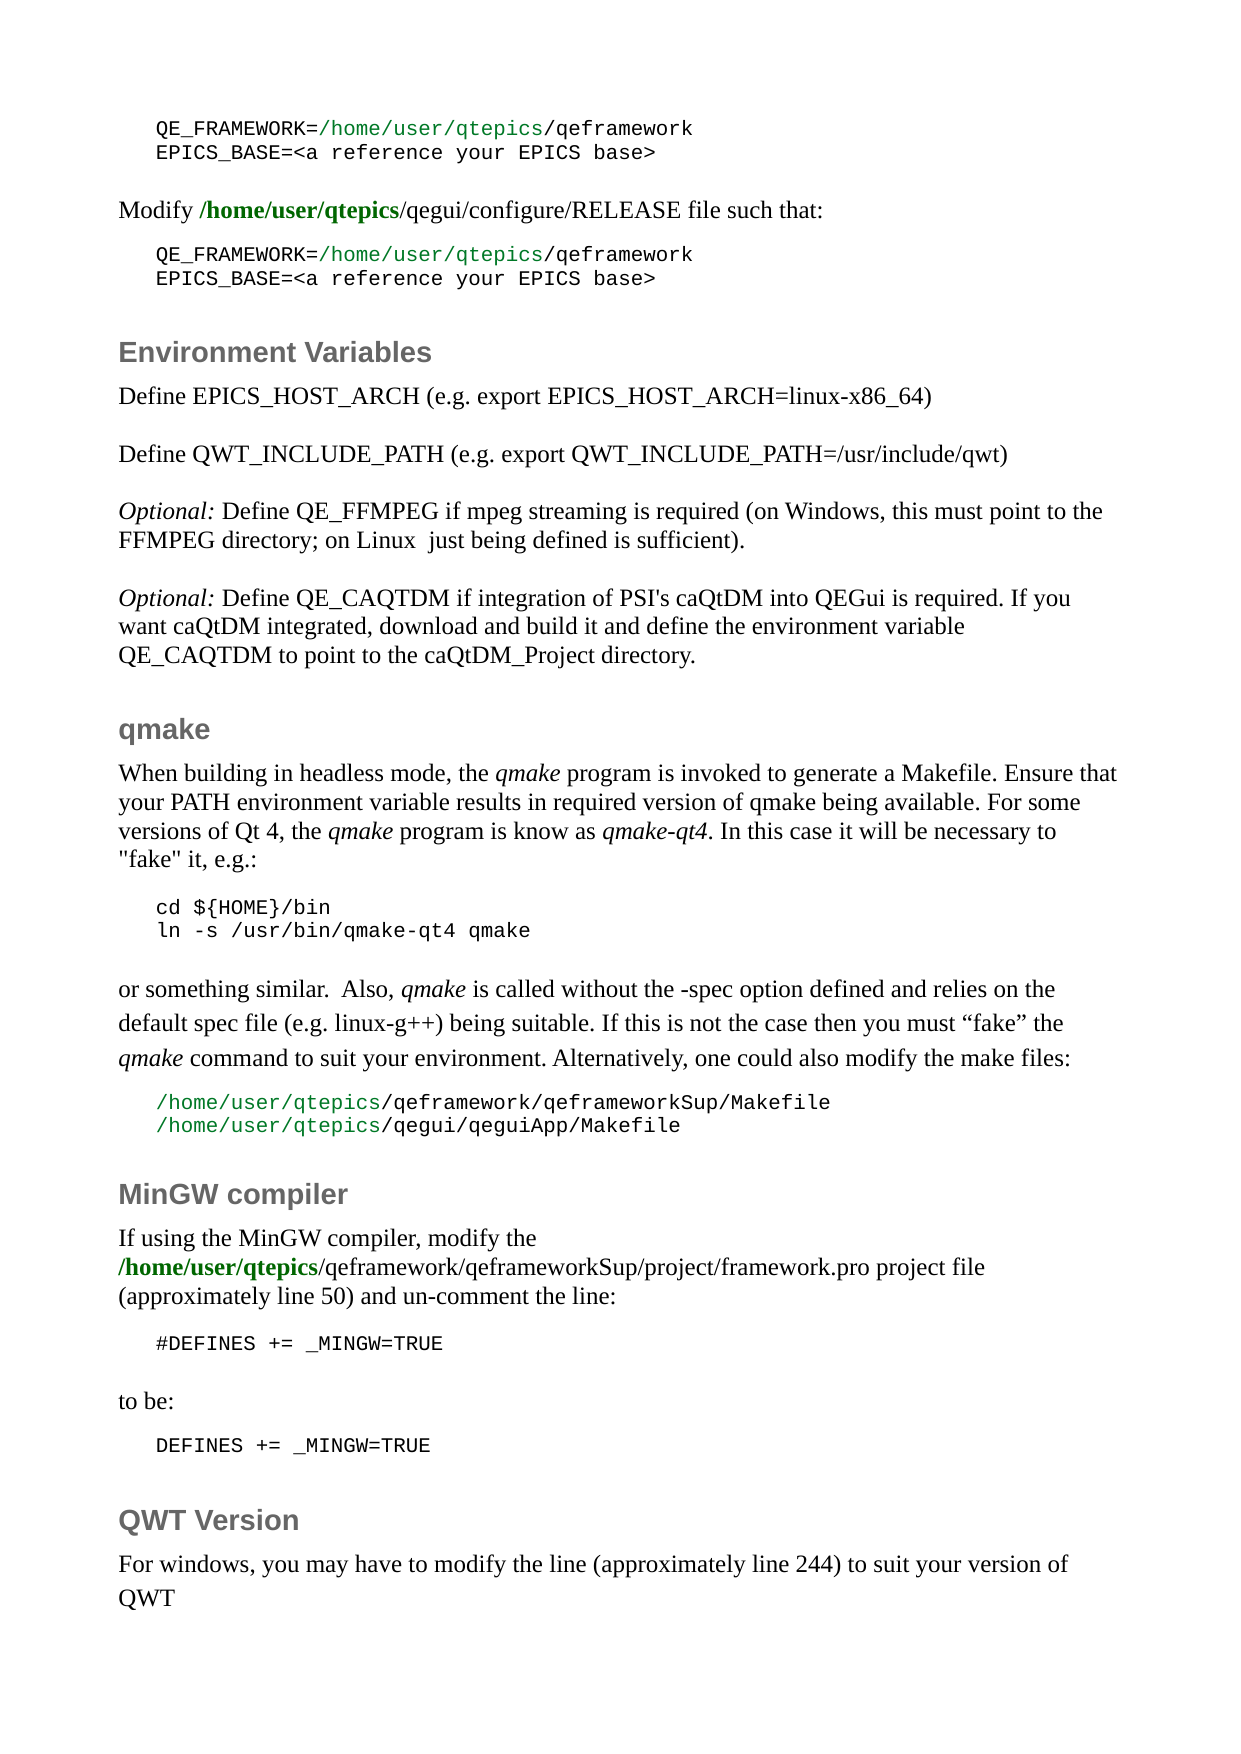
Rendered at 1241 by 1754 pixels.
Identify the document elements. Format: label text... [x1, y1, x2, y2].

text or something similar. Also, qmake is called without the -spec option defined and relies on the default spec file (e.g. linux-g++) being suitable. If this is not the case then you must “fake” the qmake command to suit your environment. Alternatively, one could also modify the make files: [118, 974, 1122, 1071]
text to be: [118, 1386, 1122, 1415]
subtitle qmake [118, 712, 1122, 746]
subtitle MinGW compiler [118, 1177, 1122, 1211]
text For windows, you may have to modify the line (approximately line 244) to suit your version of QWT [118, 1549, 1122, 1612]
text QE_FRAMEWORK=/home/user/qtepics/qeframework EPICS_BASE=<a reference your EPICS base> [118, 244, 1122, 291]
text When building in headless mode, the qmake program is invoked to generate a Makefile. Ensure that your PATH environment variable results in required version of qmake being available. For some versions of Qt 4, the qmake program is know as qmake-qt4. In this case it will be necessary to "fake" it, e.g.: [118, 758, 1122, 873]
text #DEFINES += _MINGW=TRUE [118, 1309, 1122, 1357]
text /home/user/qtepics/qeframework/qeframeworkSup/Makefile [118, 1092, 1122, 1115]
text QE_FRAMEWORK=/home/user/qtepics/qeframework EPICS_BASE=<a reference your EPICS base> [118, 118, 1122, 165]
text If using the MinGW compiler, modify the /home/user/qtepics/qeframework/qeframeworkSup/project/framework.pro project file (approximately line 50) and un-comment the line: [118, 1223, 1122, 1309]
text Define EPICS_HOST_ARCH (e.g. export EPICS_HOST_ARCH=linux-x86_64) Define QWT_INCLUDE_PATH (e.g. export QWT_INCLUDE_PATH=/usr/include/qwt) Optional: Define QE_FFMPEG if mpeg streaming is required (on Windows, this must point to the FFMPEG directory; on Linux just being defined is sufficient). Optional: Define QE_CAQTDM if integration of PSI's caQtDM into QEGui is required. If you want caQtDM integrated, download and build it and define the environment variable QE_CAQTDM to point to the caQtDM_Project directory. [118, 381, 1122, 698]
text DEFINES += _MINGW=TRUE [118, 1435, 1122, 1459]
text /home/user/qtepics/qegui/qeguiApp/Makefile [118, 1115, 1122, 1139]
text cd ${HOME}/bin [118, 897, 1122, 921]
text ln -s /usr/bin/qmake-qt4 qmake [118, 921, 1122, 944]
subtitle Environment Variables [118, 335, 1122, 369]
text Modify /home/user/qtepics/qegui/configure/RELEASE file such that: [118, 195, 1122, 224]
subtitle QWT Version [118, 1503, 1122, 1537]
